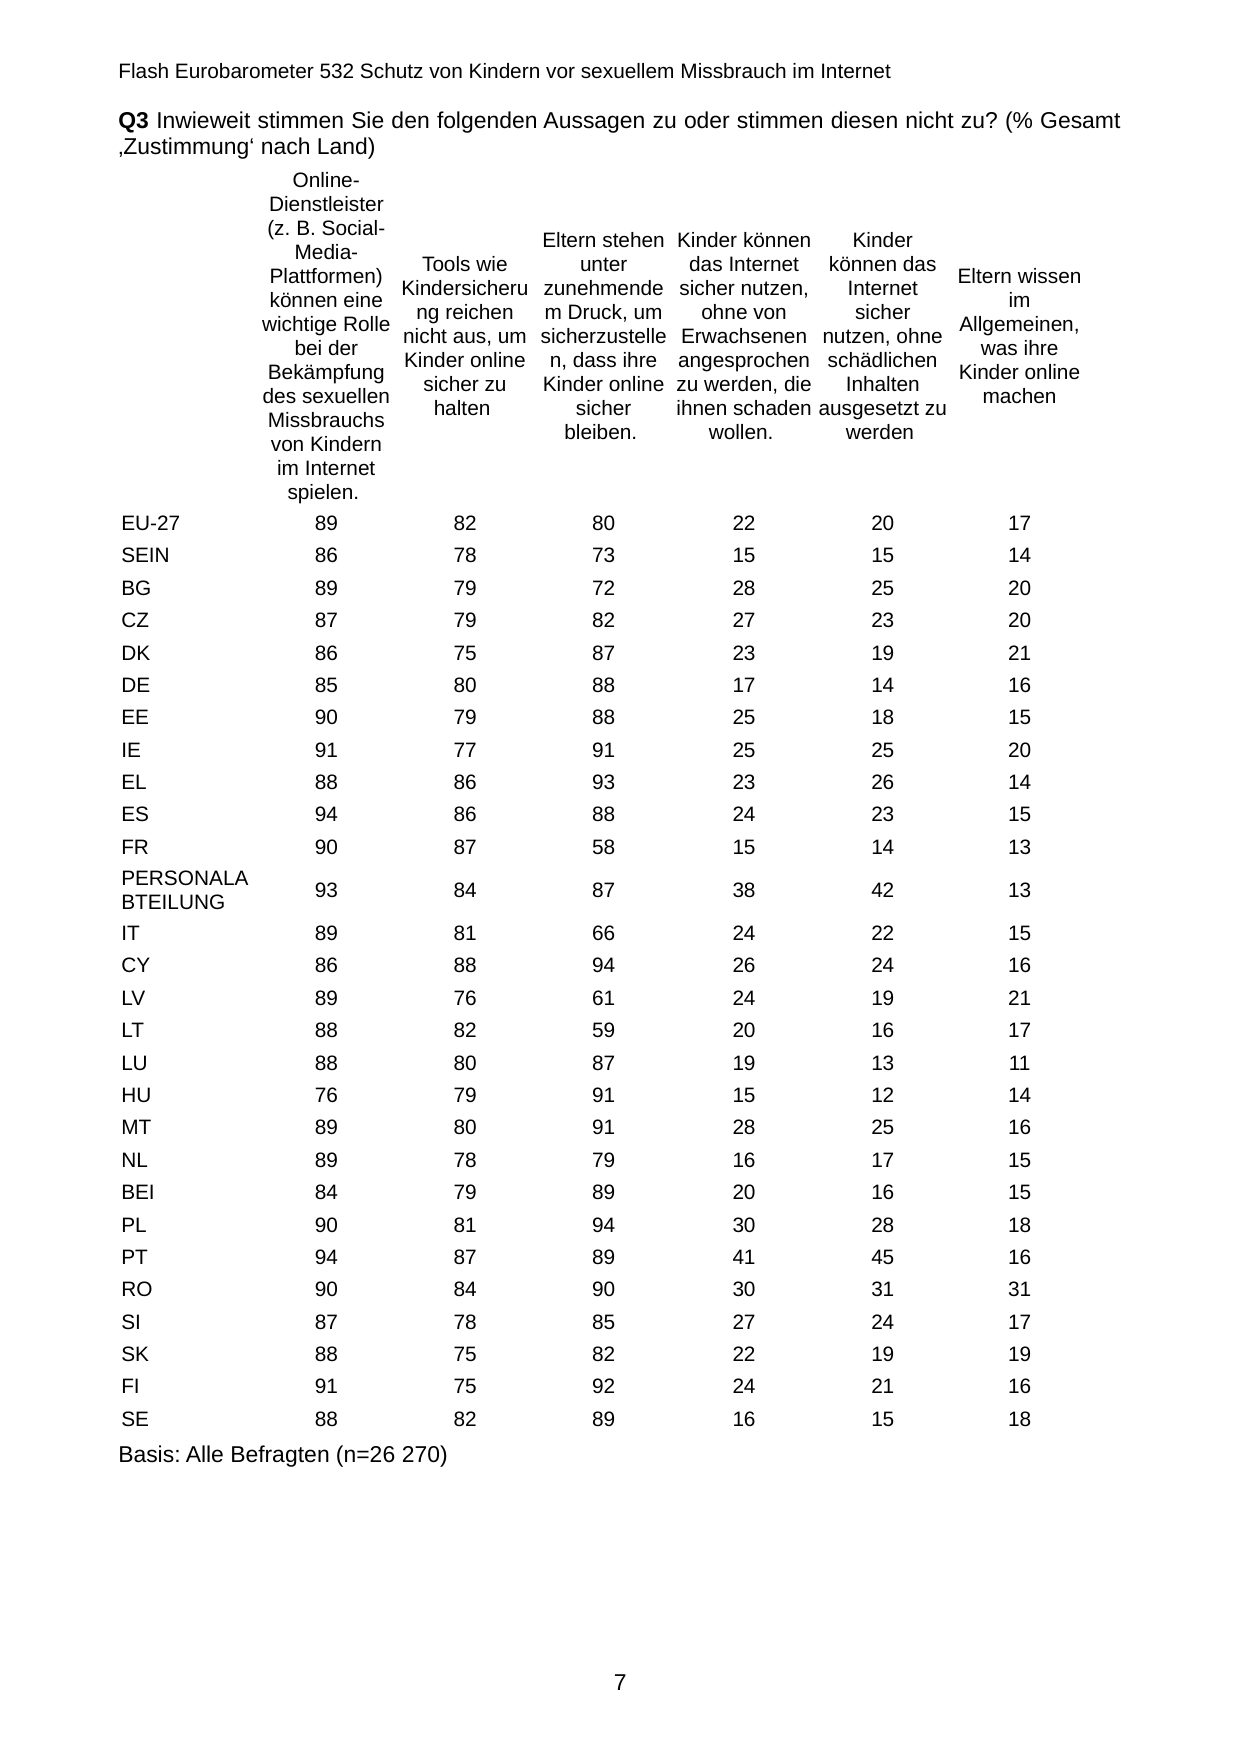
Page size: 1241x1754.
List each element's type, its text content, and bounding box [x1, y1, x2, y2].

table_cell 21 [950, 636, 1089, 668]
text Q3 Inwieweit stimmen Sie den folgenden Aussagen zu oder stimmen diesen nicht zu? (% Gesamt ‚Zustimmung‘ nach Land) [118, 107, 1122, 159]
table_cell 90 [257, 1273, 395, 1305]
table_cell CY [118, 949, 257, 981]
table_cell 86 [257, 949, 395, 981]
table_cell 13 [950, 831, 1089, 863]
table_cell 94 [534, 949, 673, 981]
table_cell 90 [257, 831, 395, 863]
table_cell SI [118, 1305, 257, 1338]
table_cell 15 [950, 798, 1089, 831]
table_cell 18 [950, 1208, 1089, 1241]
table_cell DE [118, 669, 257, 701]
table_cell 76 [395, 981, 534, 1014]
table_cell 17 [815, 1144, 950, 1176]
table_cell 14 [815, 831, 950, 863]
table_cell 14 [950, 539, 1089, 571]
table_cell 20 [815, 507, 950, 539]
table_cell 25 [815, 571, 950, 604]
table_cell DK [118, 636, 257, 668]
table_cell 84 [257, 1176, 395, 1208]
table_cell 19 [815, 1338, 950, 1370]
table_cell 16 [950, 1370, 1089, 1403]
table_cell HU [118, 1079, 257, 1111]
table_cell EL [118, 766, 257, 798]
table_cell 90 [534, 1273, 673, 1305]
table_cell 14 [950, 1079, 1089, 1111]
table_cell 27 [673, 604, 815, 636]
table_cell 82 [395, 507, 534, 539]
table_cell 91 [534, 733, 673, 766]
table_cell 79 [395, 1176, 534, 1208]
table_cell 93 [534, 766, 673, 798]
table_cell 24 [815, 1305, 950, 1338]
table_cell 24 [673, 798, 815, 831]
table_cell 15 [950, 917, 1089, 949]
table_cell 16 [950, 1241, 1089, 1273]
table_cell 94 [534, 1208, 673, 1241]
table_cell 24 [673, 1370, 815, 1403]
table_cell BEI [118, 1176, 257, 1208]
table_cell 59 [534, 1014, 673, 1046]
table_cell 31 [815, 1273, 950, 1305]
table_cell 17 [673, 669, 815, 701]
table_cell 21 [950, 981, 1089, 1014]
table_cell 19 [815, 636, 950, 668]
table_cell 79 [534, 1144, 673, 1176]
table_cell 89 [257, 1111, 395, 1143]
table_cell 21 [815, 1370, 950, 1403]
table_header Eltern wissen im Allgemeinen, was ihre Kinder online machen [950, 165, 1089, 507]
table_cell EU-27 [118, 507, 257, 539]
table_cell 18 [950, 1403, 1089, 1435]
table_cell 79 [395, 604, 534, 636]
table_cell 16 [950, 949, 1089, 981]
table_cell 14 [950, 766, 1089, 798]
table_cell 28 [673, 571, 815, 604]
table_cell 91 [534, 1079, 673, 1111]
table_cell 20 [950, 733, 1089, 766]
table_cell 86 [257, 539, 395, 571]
table_cell IE [118, 733, 257, 766]
table_cell 87 [257, 1305, 395, 1338]
table_cell FI [118, 1370, 257, 1403]
table_cell 61 [534, 981, 673, 1014]
table_cell 87 [395, 831, 534, 863]
table_cell 75 [395, 1338, 534, 1370]
table_cell 15 [815, 1403, 950, 1435]
table_cell 28 [673, 1111, 815, 1143]
table_cell 15 [673, 1079, 815, 1111]
table_cell 94 [257, 1241, 395, 1273]
table_cell 86 [395, 766, 534, 798]
table_cell 15 [950, 701, 1089, 733]
table_cell 88 [534, 669, 673, 701]
table_header Online-Dienstleister (z. B. Social-Media-Plattformen) können eine wichtige Rolle bei der Bekämpfung des sexuellen Missbrauchs von Kindern im Internet spielen. [257, 165, 395, 507]
table_header Eltern stehen unter zunehmendem Druck, um sicherzustellen, dass ihre Kinder online sicher bleiben. [534, 165, 673, 507]
table_cell 24 [673, 981, 815, 1014]
table_cell 80 [395, 1046, 534, 1079]
table_cell 27 [673, 1305, 815, 1338]
table_cell 78 [395, 539, 534, 571]
table_cell 91 [257, 733, 395, 766]
table_cell 75 [395, 1370, 534, 1403]
table_cell 88 [534, 701, 673, 733]
table_cell 19 [815, 981, 950, 1014]
table_cell 17 [950, 1014, 1089, 1046]
table_cell 89 [257, 571, 395, 604]
table_cell 20 [950, 604, 1089, 636]
table_cell 82 [395, 1014, 534, 1046]
table_cell 23 [673, 766, 815, 798]
table_header Kinder können das Internet sicher nutzen, ohne von Erwachsenen angesprochen zu werden, die ihnen schaden wollen. [673, 165, 815, 507]
table_cell 85 [257, 669, 395, 701]
table_cell 19 [673, 1046, 815, 1079]
table_cell 26 [673, 949, 815, 981]
table_cell ES [118, 798, 257, 831]
table_cell 16 [815, 1176, 950, 1208]
table_cell 25 [673, 733, 815, 766]
table_cell 23 [815, 604, 950, 636]
table_cell 89 [257, 507, 395, 539]
table_cell 76 [257, 1079, 395, 1111]
table_cell 38 [673, 863, 815, 917]
table_cell 20 [673, 1176, 815, 1208]
table_cell PT [118, 1241, 257, 1273]
table_cell 80 [395, 1111, 534, 1143]
table_cell 86 [395, 798, 534, 831]
table_cell 79 [395, 571, 534, 604]
table_cell 23 [673, 636, 815, 668]
table_header Tools wie Kindersicherung reichen nicht aus, um Kinder online sicher zu halten [395, 165, 534, 507]
table_cell 30 [673, 1273, 815, 1305]
table_cell 23 [815, 798, 950, 831]
table_cell 81 [395, 917, 534, 949]
table_cell 72 [534, 571, 673, 604]
table_cell EE [118, 701, 257, 733]
table_cell 41 [673, 1241, 815, 1273]
table_cell NL [118, 1144, 257, 1176]
table_cell 88 [257, 1046, 395, 1079]
table_cell 82 [534, 1338, 673, 1370]
table_cell 88 [534, 798, 673, 831]
table_cell 18 [815, 701, 950, 733]
table_cell 24 [673, 917, 815, 949]
table_cell 91 [257, 1370, 395, 1403]
table_cell 26 [815, 766, 950, 798]
table_cell 81 [395, 1208, 534, 1241]
table_cell 80 [534, 507, 673, 539]
table_cell 17 [950, 1305, 1089, 1338]
table_cell 78 [395, 1305, 534, 1338]
table_cell 84 [395, 1273, 534, 1305]
table_cell 82 [534, 604, 673, 636]
table_cell 88 [257, 1014, 395, 1046]
table_cell 24 [815, 949, 950, 981]
table_cell 94 [257, 798, 395, 831]
table_cell 16 [673, 1144, 815, 1176]
table_cell 66 [534, 917, 673, 949]
table_cell 22 [815, 917, 950, 949]
table_cell 20 [950, 571, 1089, 604]
table_cell 78 [395, 1144, 534, 1176]
table_cell RO [118, 1273, 257, 1305]
table_cell SE [118, 1403, 257, 1435]
table_cell 75 [395, 636, 534, 668]
table_header Kinder können das Internet sicher nutzen, ohne schädlichen Inhalten ausgesetzt zu werden [815, 165, 950, 507]
table_cell 88 [257, 1338, 395, 1370]
table_cell BG [118, 571, 257, 604]
table_cell 14 [815, 669, 950, 701]
table_cell PL [118, 1208, 257, 1241]
table_cell 84 [395, 863, 534, 917]
table_cell 90 [257, 1208, 395, 1241]
table_cell 87 [395, 1241, 534, 1273]
table_cell 77 [395, 733, 534, 766]
table_cell 89 [534, 1176, 673, 1208]
table_cell FR [118, 831, 257, 863]
table_cell 25 [815, 1111, 950, 1143]
table_cell 82 [395, 1403, 534, 1435]
table_cell PERSONALABTEILUNG [118, 863, 257, 917]
table_cell 31 [950, 1273, 1089, 1305]
table_cell 90 [257, 701, 395, 733]
table_cell 88 [395, 949, 534, 981]
table_cell 22 [673, 507, 815, 539]
table_cell 89 [534, 1241, 673, 1273]
table_cell 16 [815, 1014, 950, 1046]
table_cell 16 [950, 669, 1089, 701]
table_cell LV [118, 981, 257, 1014]
table_cell 42 [815, 863, 950, 917]
table_cell 79 [395, 1079, 534, 1111]
table_cell 11 [950, 1046, 1089, 1079]
table_cell 88 [257, 766, 395, 798]
table_cell 45 [815, 1241, 950, 1273]
table_cell 17 [950, 507, 1089, 539]
table_cell 15 [673, 831, 815, 863]
table_cell SEIN [118, 539, 257, 571]
table_cell 87 [534, 636, 673, 668]
table_cell 87 [257, 604, 395, 636]
table_cell 58 [534, 831, 673, 863]
table_cell 30 [673, 1208, 815, 1241]
table_cell IT [118, 917, 257, 949]
table_cell 25 [815, 733, 950, 766]
table_cell 87 [534, 863, 673, 917]
table_cell 89 [257, 981, 395, 1014]
table_cell 80 [395, 669, 534, 701]
table_cell 15 [673, 539, 815, 571]
table_cell 92 [534, 1370, 673, 1403]
table_cell 73 [534, 539, 673, 571]
table_cell 15 [950, 1144, 1089, 1176]
table_cell 85 [534, 1305, 673, 1338]
table_cell 91 [534, 1111, 673, 1143]
table_cell 13 [950, 863, 1089, 917]
table_cell 20 [673, 1014, 815, 1046]
table_cell 28 [815, 1208, 950, 1241]
table_cell SK [118, 1338, 257, 1370]
table_cell 12 [815, 1079, 950, 1111]
table_cell 86 [257, 636, 395, 668]
table_cell 19 [950, 1338, 1089, 1370]
table_cell 93 [257, 863, 395, 917]
table_cell LU [118, 1046, 257, 1079]
table_cell 15 [950, 1176, 1089, 1208]
table_cell 88 [257, 1403, 395, 1435]
table_cell 25 [673, 701, 815, 733]
table_cell 89 [534, 1403, 673, 1435]
table_cell MT [118, 1111, 257, 1143]
table_cell LT [118, 1014, 257, 1046]
table_cell 13 [815, 1046, 950, 1079]
table_cell 15 [815, 539, 950, 571]
table_header [118, 165, 257, 507]
table_cell 79 [395, 701, 534, 733]
table_cell 22 [673, 1338, 815, 1370]
table_cell 89 [257, 1144, 395, 1176]
table_cell 89 [257, 917, 395, 949]
text Basis: Alle Befragten (n=26 270) [118, 1441, 1122, 1467]
table_cell 87 [534, 1046, 673, 1079]
table_cell 16 [950, 1111, 1089, 1143]
table_cell 16 [673, 1403, 815, 1435]
table_cell CZ [118, 604, 257, 636]
